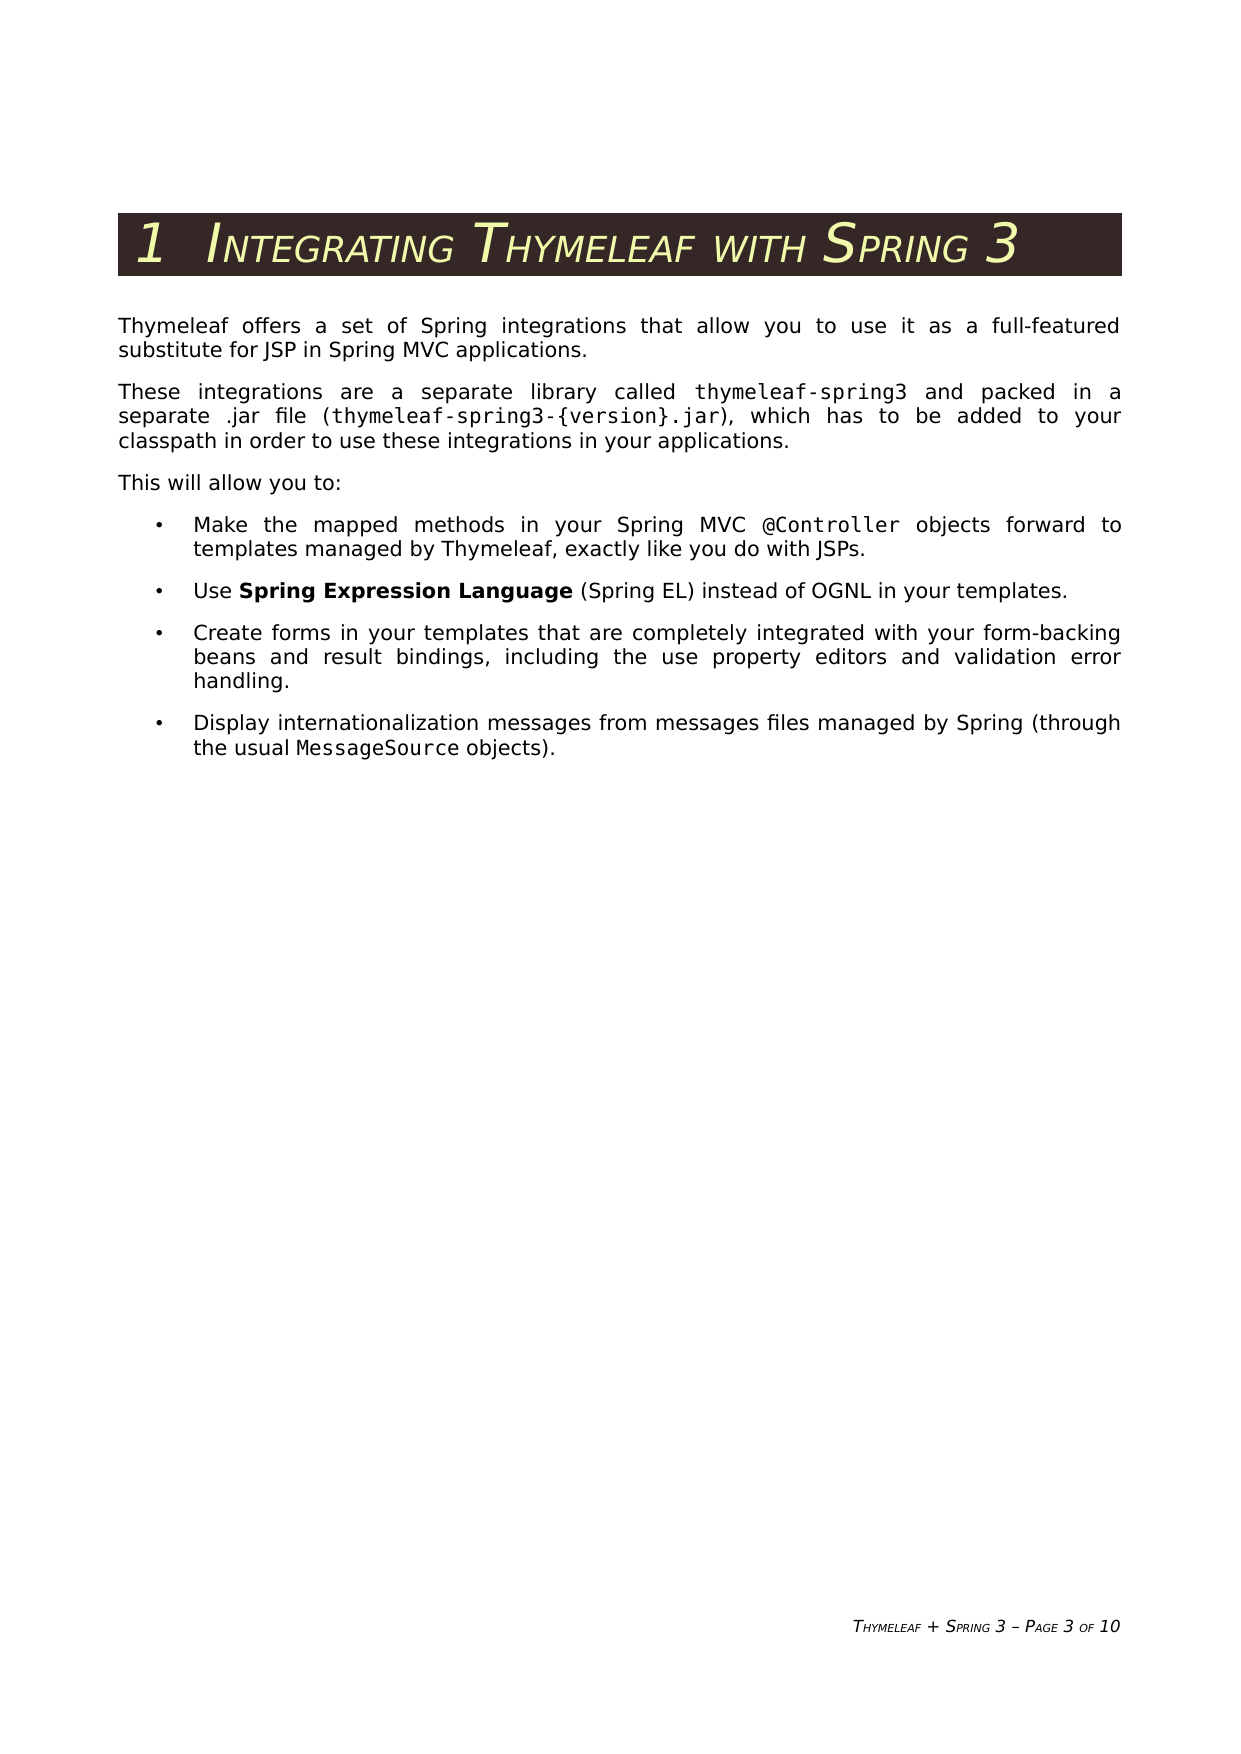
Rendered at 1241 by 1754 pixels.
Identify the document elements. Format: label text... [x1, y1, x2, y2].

text Thymeleaf offers a set of Spring integrations that allow you to use it as a full-featured substitute for JSP in Spring MVC applications. [118, 314, 1122, 362]
list Create forms in your templates that are completely integrated with your form-backing beans and result bindings, including the use property editors and validation error handling. [156, 621, 1122, 694]
list Display internationalization messages from messages files managed by Spring (through the usual MessageSource objects). [156, 711, 1122, 760]
text This will allow you to: [118, 471, 1122, 495]
subtitle Integrating Thymeleaf with Spring 3 [118, 213, 1122, 276]
text These integrations are a separate library called thymeleaf-spring3 and packed in a separate .jar file (thymeleaf-spring3-{version}.jar), which has to be added to your classpath in order to use these integrations in your applications. [118, 380, 1122, 453]
list Make the mapped methods in your Spring MVC @Controller objects forward to templates managed by Thymeleaf, exactly like you do with JSPs. [156, 513, 1122, 561]
list Use Spring Expression Language (Spring EL) instead of OGNL in your templates. [156, 579, 1122, 603]
